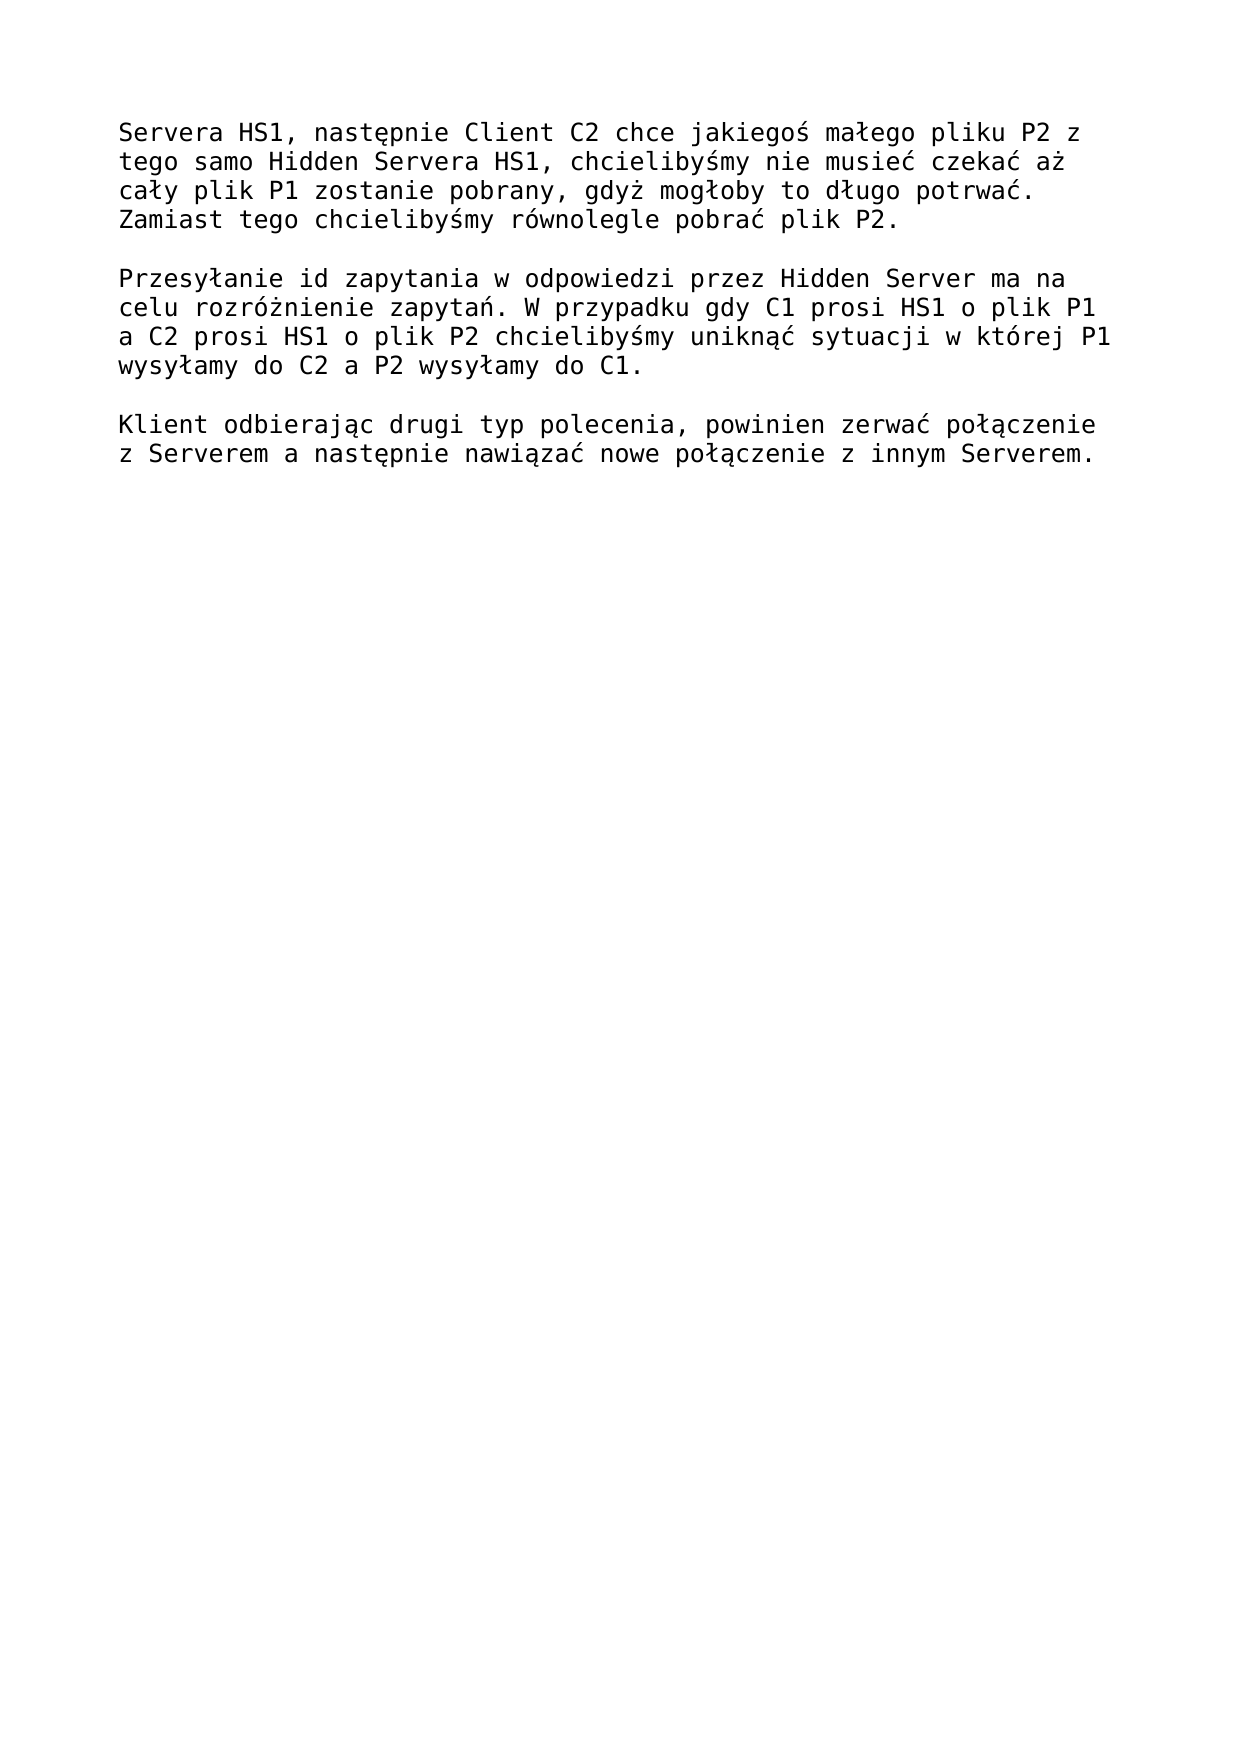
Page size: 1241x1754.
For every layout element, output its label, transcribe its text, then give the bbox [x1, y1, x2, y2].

text Servera HS1, następnie Client C2 chce jakiegoś małego pliku P2 z tego samo Hidden Servera HS1, chcielibyśmy nie musieć czekać aż cały plik P1 zostanie pobrany, gdyż mogłoby to długo potrwać. Zamiast tego chcielibyśmy równolegle pobrać plik P2. [118, 118, 1122, 235]
text Przesyłanie id zapytania w odpowiedzi przez Hidden Server ma na celu rozróżnienie zapytań. W przypadku gdy C1 prosi HS1 o plik P1 a C2 prosi HS1 o plik P2 chcielibyśmy uniknąć sytuacji w której P1 wysyłamy do C2 a P2 wysyłamy do C1. [118, 264, 1122, 381]
text Klient odbierając drugi typ polecenia, powinien zerwać połączenie z Serverem a następnie nawiązać nowe połączenie z innym Serverem. [118, 410, 1122, 468]
